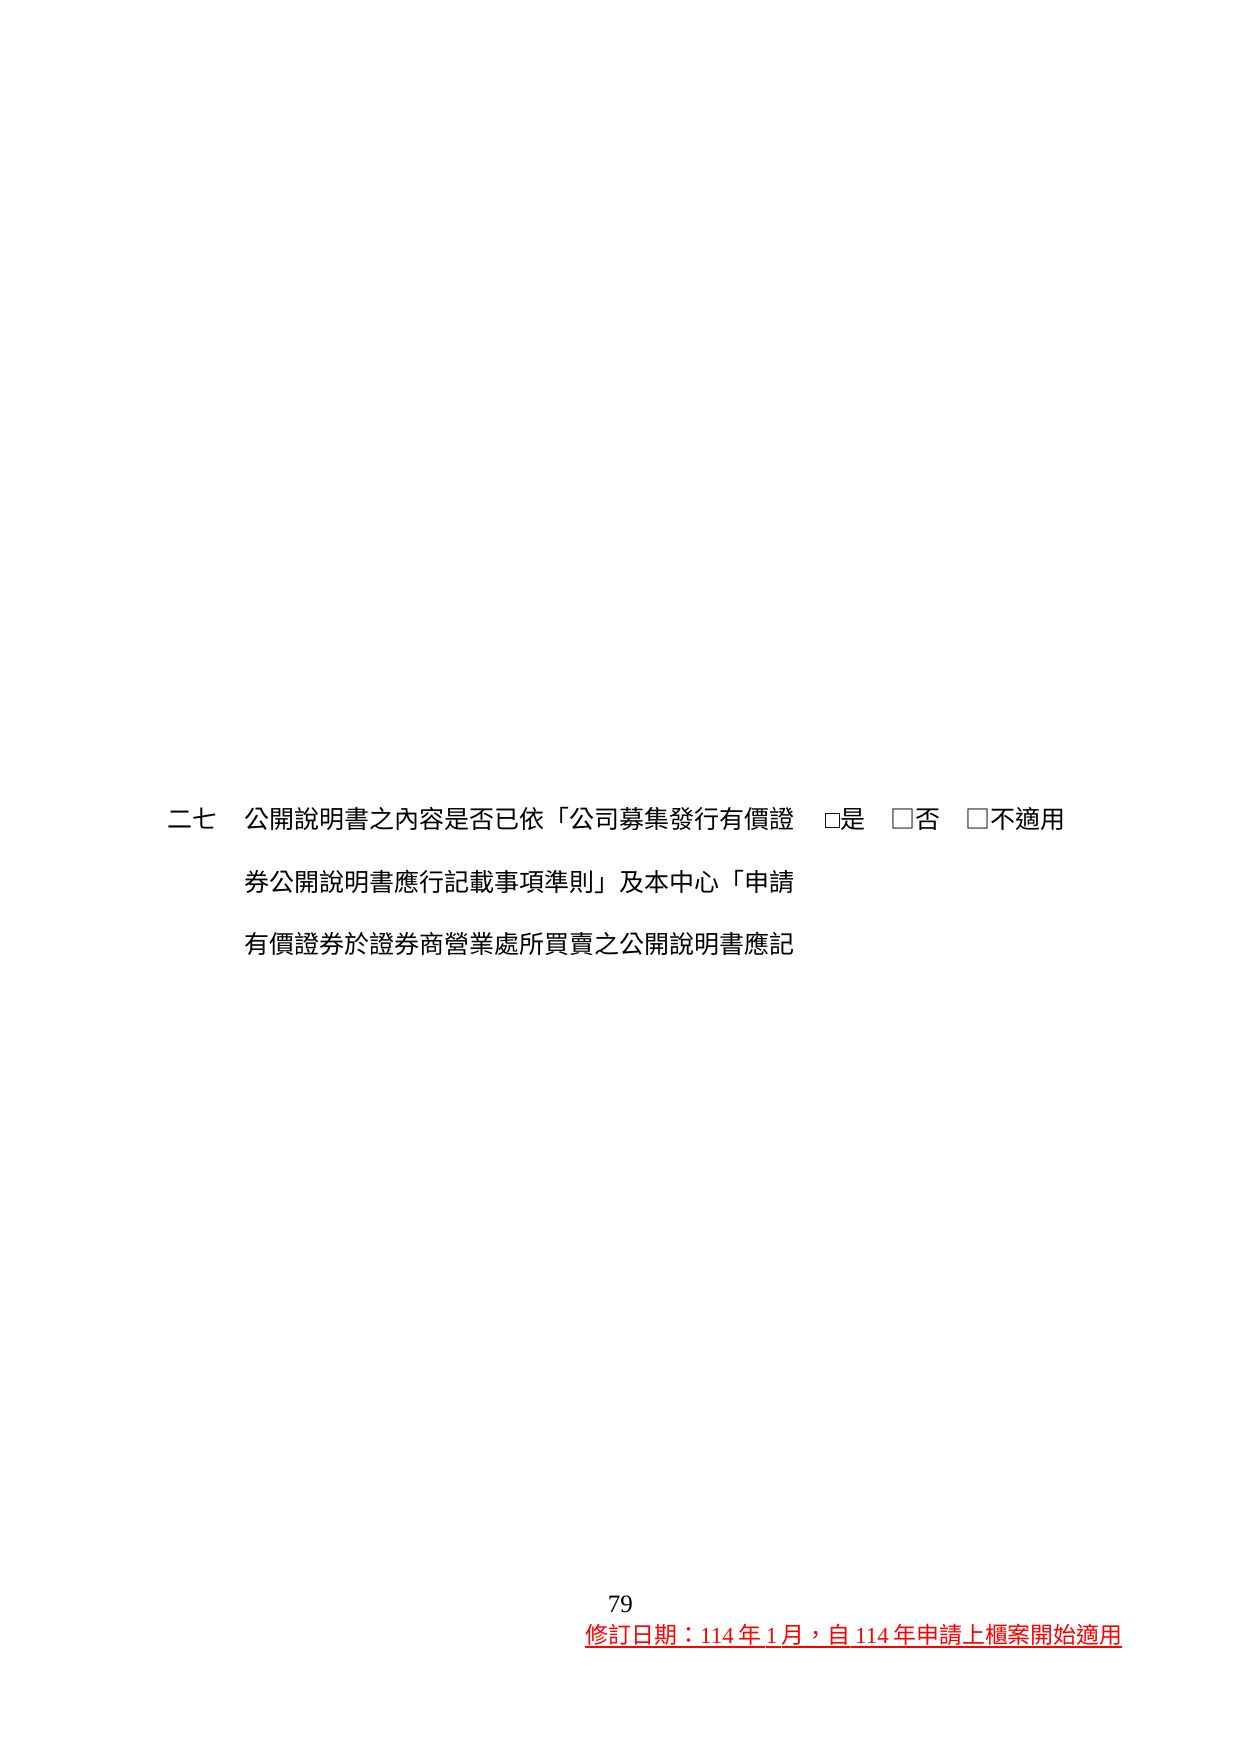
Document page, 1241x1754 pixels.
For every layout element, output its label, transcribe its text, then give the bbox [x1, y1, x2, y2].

table_cell 公開說明書之內容是否已依「公司募集發行有價證券公開說明書應行記載事項準則」及本中心「申請有價證券於證券商營業處所買賣之公開說明書應記 [233, 776, 806, 964]
table_cell [156, 714, 233, 776]
table_cell □是 □否 □不適用 [806, 776, 1084, 964]
table_cell [806, 714, 1084, 776]
table_cell 二七 [156, 776, 233, 964]
table_cell [233, 714, 806, 776]
